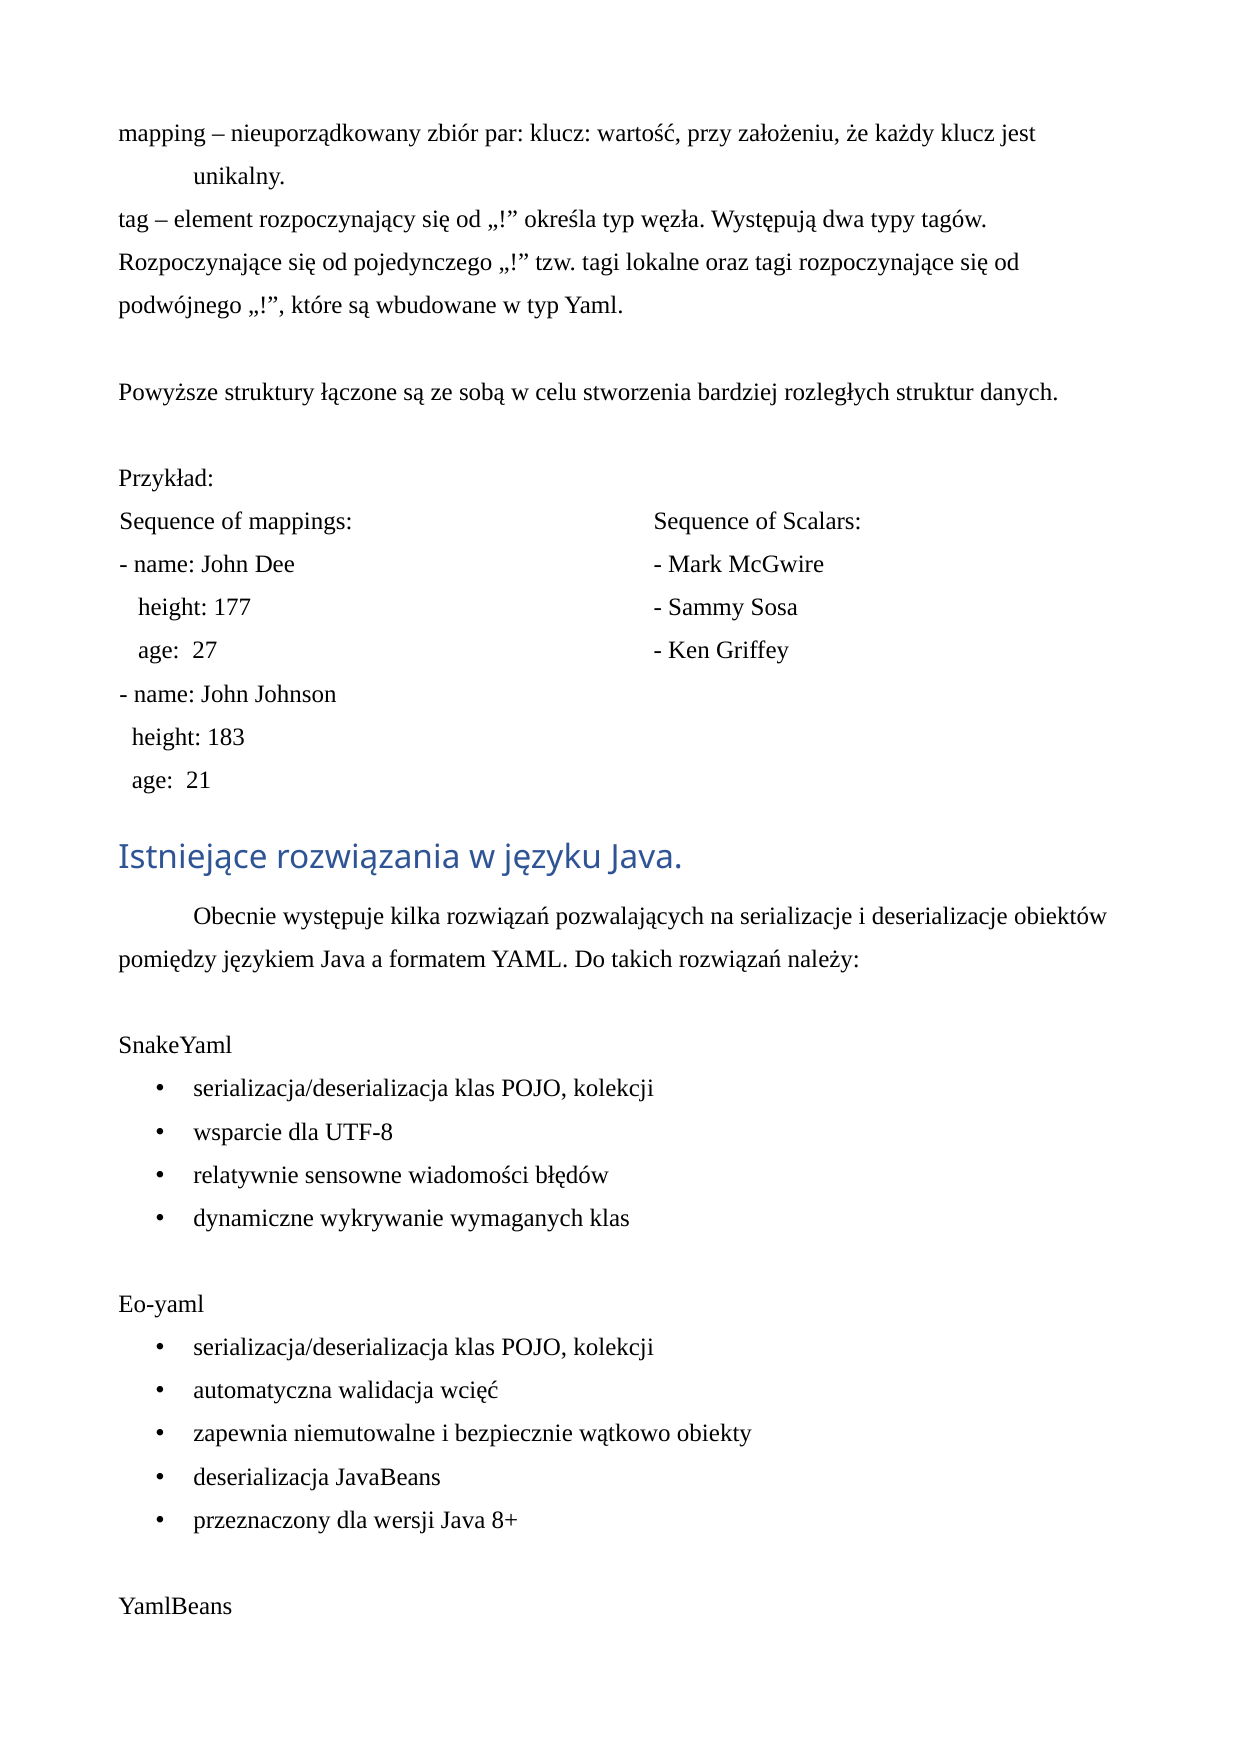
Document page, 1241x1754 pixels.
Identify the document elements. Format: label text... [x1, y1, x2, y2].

list przeznaczony dla wersji Java 8+ [156, 1505, 1122, 1533]
table_cell - Mark McGwire - Sammy Sosa - Ken Griffey [652, 549, 1122, 808]
table_header Sequence of mappings: [118, 506, 652, 549]
list relatywnie sensowne wiadomości błędów [156, 1160, 1122, 1188]
text Przykład: [118, 463, 1122, 492]
table_header Sequence of Scalars: [652, 506, 1122, 549]
text mapping – nieuporządkowany zbiór par: klucz: wartość, przy założeniu, że każdy klucz jest unikalny. [118, 118, 1122, 190]
text tag – element rozpoczynający się od „!” określa typ węzła. Występują dwa typy tagów. Rozpoczynające się od pojedynczego „!” tzw. tagi lokalne oraz tagi rozpoczynające się od podwójnego „!”, które są wbudowane w typ Yaml. [118, 204, 1122, 319]
list serializacja/deserializacja klas POJO, kolekcji [156, 1073, 1122, 1102]
list dynamiczne wykrywanie wymaganych klas [156, 1203, 1122, 1232]
text SnakeYaml [118, 1030, 1122, 1059]
text Powyższe struktury łączone są ze sobą w celu stworzenia bardziej rozległych struktur danych. [118, 377, 1122, 406]
list deserializacja JavaBeans [156, 1462, 1122, 1490]
subtitle Istniejące rozwiązania w języku Java. [118, 833, 1122, 878]
text YamlBeans [118, 1591, 1122, 1620]
text Obecnie występuje kilka rozwiązań pozwalających na serializacje i deserializacje obiektów pomiędzy językiem Java a formatem YAML. Do takich rozwiązań należy: [118, 901, 1122, 973]
list serializacja/deserializacja klas POJO, kolekcji [156, 1332, 1122, 1361]
list zapewnia niemutowalne i bezpiecznie wątkowo obiekty [156, 1418, 1122, 1447]
text Eo-yaml [118, 1289, 1122, 1318]
list wsparcie dla UTF-8 [156, 1117, 1122, 1145]
table_cell - name: John Dee height: 177 age: 27 - name: John Johnson height: 183 age: 21 [118, 549, 652, 808]
list automatyczna walidacja wcięć [156, 1375, 1122, 1404]
